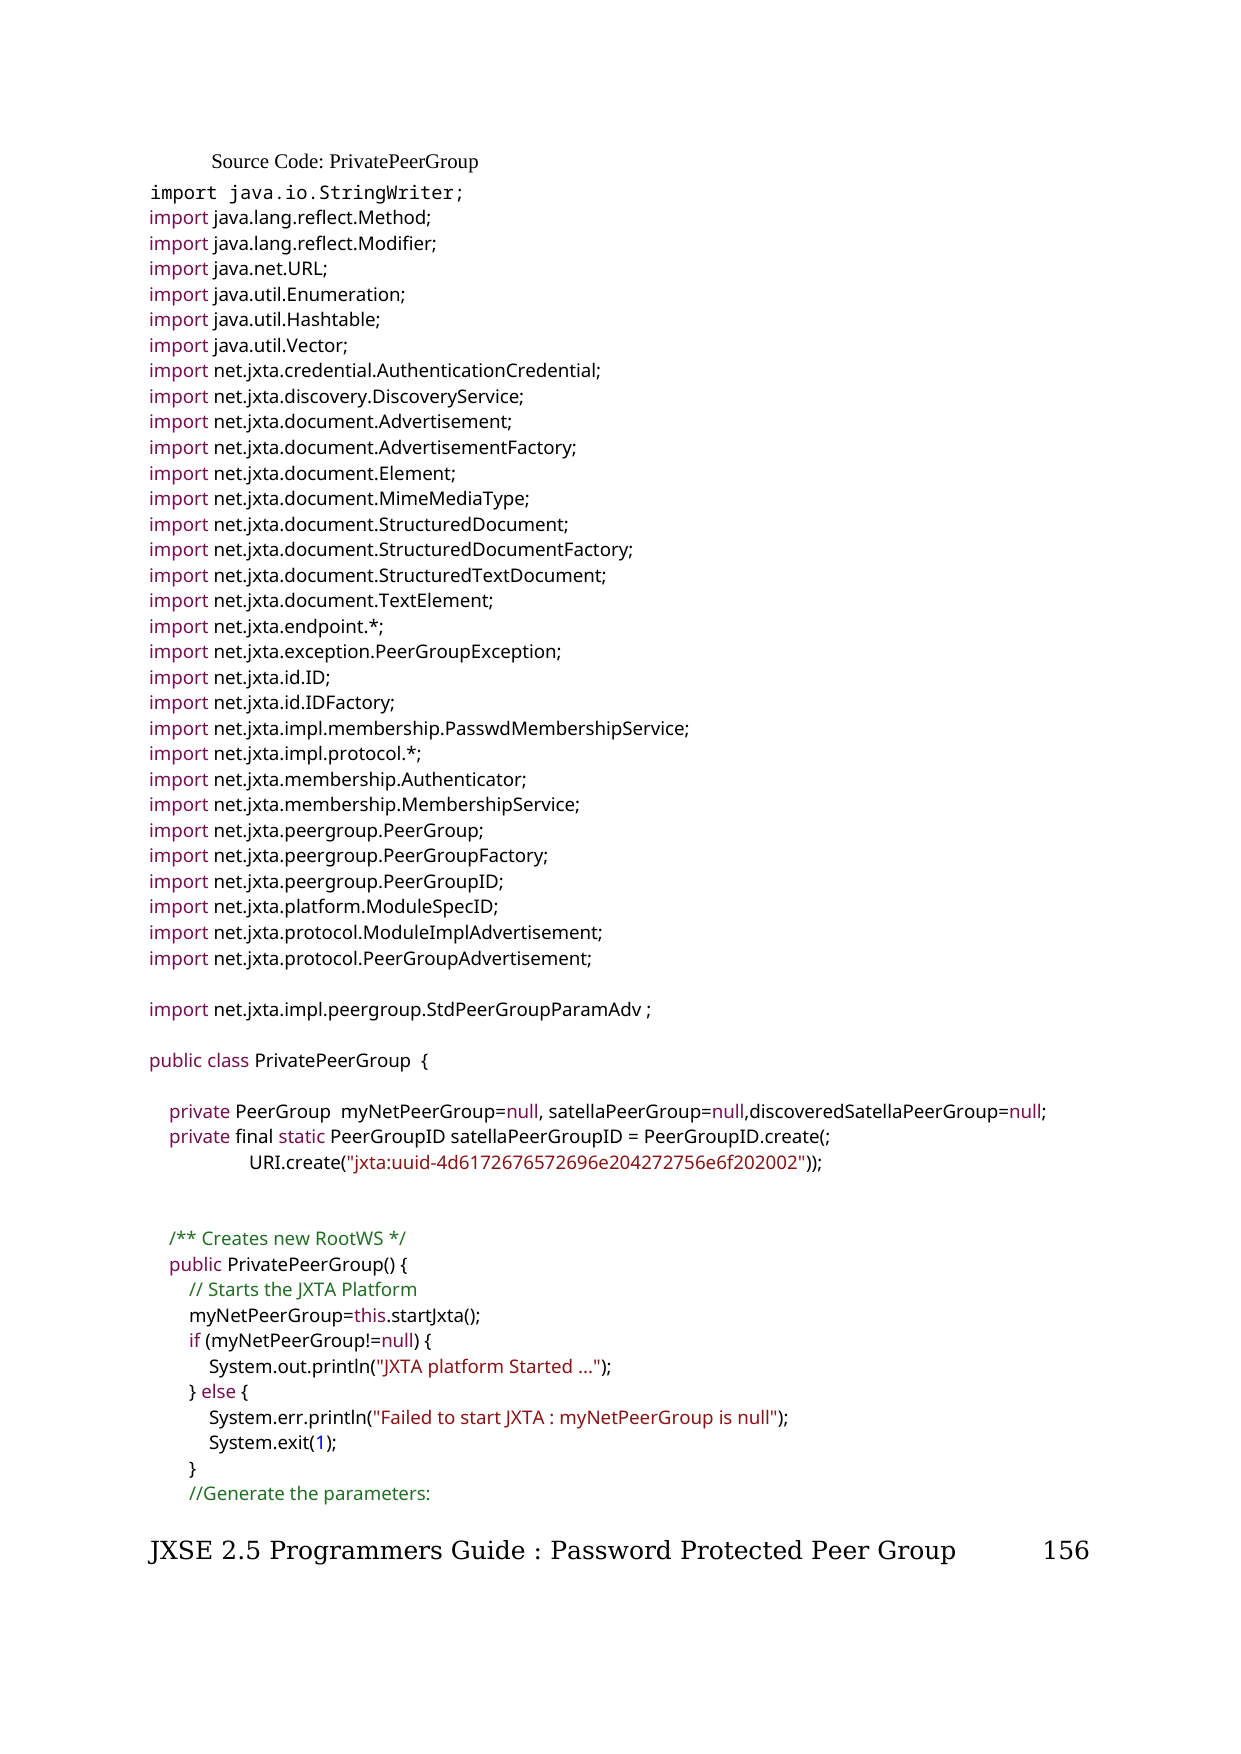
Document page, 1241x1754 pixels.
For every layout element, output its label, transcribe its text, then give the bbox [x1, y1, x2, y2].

text import net.jxta.impl.peergroup.StdPeerGroupParamAdv ; [149, 996, 1149, 1021]
text import java.lang.reflect.Modifier; [149, 230, 1149, 256]
list Source Code: PrivatePeerGroup [211, 150, 1090, 173]
text import java.util.Hashtable; [149, 307, 1149, 332]
text import java.net.URL; [149, 256, 1149, 281]
text System.exit(1); [149, 1430, 1149, 1455]
text myNetPeerGroup=this.startJxta(); [149, 1302, 1149, 1328]
text // Starts the JXTA Platform [149, 1277, 1149, 1302]
text } [149, 1455, 1149, 1481]
text URI.create("jxta:uuid-4d6172676572696e204272756e6f202002")); [149, 1149, 1149, 1174]
text import net.jxta.peergroup.PeerGroup; [149, 817, 1149, 843]
text import net.jxta.document.StructuredDocument; [149, 511, 1149, 537]
text public class PrivatePeerGroup { [149, 1047, 1149, 1072]
text private PeerGroup myNetPeerGroup=null, satellaPeerGroup=null,discoveredSatellaPeerGroup=null; [149, 1098, 1149, 1123]
text System.err.println("Failed to start JXTA : myNetPeerGroup is null"); [149, 1404, 1149, 1430]
text import net.jxta.document.Element; [149, 460, 1149, 486]
text import net.jxta.document.Advertisement; [149, 409, 1149, 434]
text import net.jxta.protocol.ModuleImplAdvertisement; [149, 919, 1149, 945]
text import net.jxta.platform.ModuleSpecID; [149, 894, 1149, 919]
text System.out.println("JXTA platform Started ..."); [149, 1353, 1149, 1379]
text import net.jxta.document.StructuredDocumentFactory; [149, 537, 1149, 562]
text import java.lang.reflect.Method; [149, 205, 1149, 230]
text import net.jxta.impl.membership.PasswdMembershipService; [149, 715, 1149, 741]
text import net.jxta.membership.Authenticator; [149, 766, 1149, 792]
text //Generate the parameters: [149, 1481, 1149, 1506]
text import net.jxta.impl.protocol.*; [149, 741, 1149, 766]
text import net.jxta.discovery.DiscoveryService; [149, 383, 1149, 409]
text } else { [149, 1379, 1149, 1404]
text import net.jxta.endpoint.*; [149, 613, 1149, 639]
text import net.jxta.peergroup.PeerGroupFactory; [149, 843, 1149, 868]
text import net.jxta.id.ID; [149, 664, 1149, 690]
text import net.jxta.protocol.PeerGroupAdvertisement; [149, 945, 1149, 970]
list import java.io.StringWriter; [150, 179, 1090, 205]
text import net.jxta.document.MimeMediaType; [149, 486, 1149, 511]
text import net.jxta.document.AdvertisementFactory; [149, 434, 1149, 460]
text import net.jxta.document.TextElement; [149, 588, 1149, 613]
text public PrivatePeerGroup() { [149, 1251, 1149, 1277]
text /** Creates new RootWS */ [149, 1226, 1149, 1251]
text import net.jxta.peergroup.PeerGroupID; [149, 868, 1149, 894]
text import net.jxta.id.IDFactory; [149, 690, 1149, 715]
text import net.jxta.exception.PeerGroupException; [149, 639, 1149, 664]
text import net.jxta.membership.MembershipService; [149, 792, 1149, 817]
text import net.jxta.document.StructuredTextDocument; [149, 562, 1149, 588]
text import java.util.Enumeration; [149, 281, 1149, 307]
text if (myNetPeerGroup!=null) { [149, 1328, 1149, 1353]
text import java.util.Vector; [149, 332, 1149, 358]
text import net.jxta.credential.AuthenticationCredential; [149, 358, 1149, 383]
text private final static PeerGroupID satellaPeerGroupID = PeerGroupID.create(; [149, 1123, 1149, 1149]
